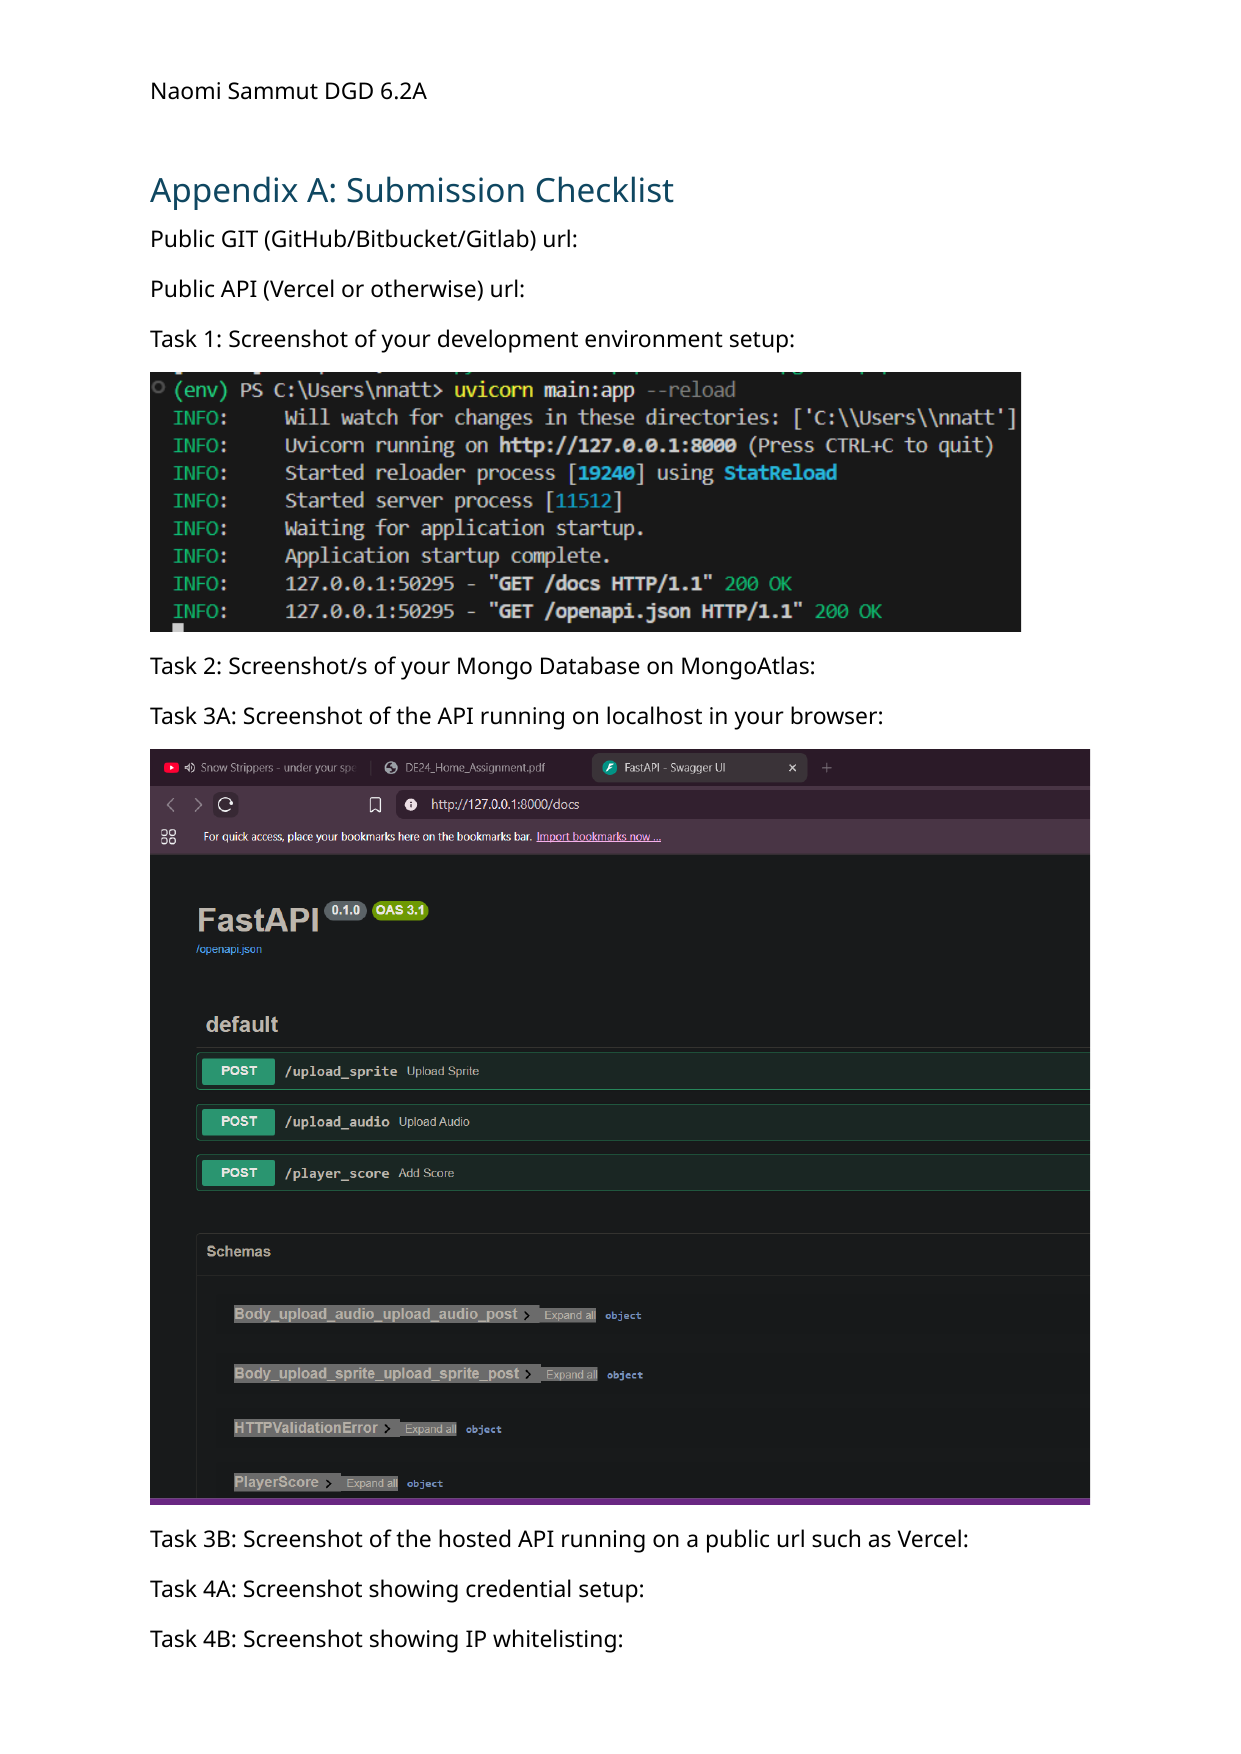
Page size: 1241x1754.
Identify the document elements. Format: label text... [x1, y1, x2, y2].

text Public API (Vercel or otherwise) url: [150, 273, 1090, 304]
subtitle Appendix A: Submission Checklist [150, 167, 1090, 212]
text Task 3B: Screenshot of the hosted API running on a public url such as Vercel: [150, 1523, 1090, 1554]
text Task 2: Screenshot/s of your Mongo Database on MongoAtlas: [150, 650, 1090, 681]
text Public GIT (GitHub/Bitbucket/Gitlab) url: [150, 223, 1090, 254]
text Task 4A: Screenshot showing credential setup: [150, 1573, 1090, 1604]
text Task 4B: Screenshot showing IP whitelisting: [150, 1623, 1090, 1654]
text Task 1: Screenshot of your development environment setup: [150, 323, 1090, 354]
text Task 3A: Screenshot of the API running on localhost in your browser: [150, 699, 1090, 731]
